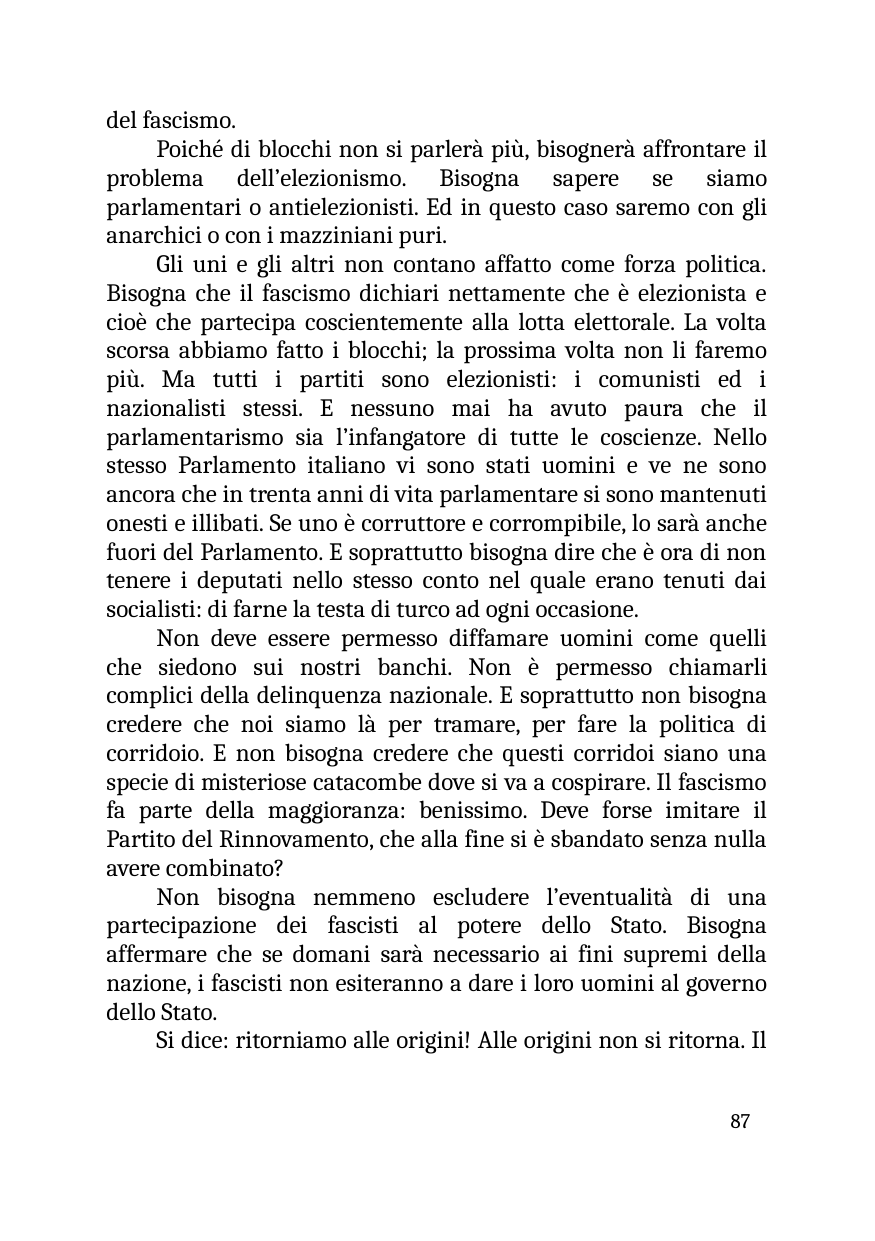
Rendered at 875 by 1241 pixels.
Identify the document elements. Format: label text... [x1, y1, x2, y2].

text Gli uni e gli altri non contano affatto come forza politica. Bisogna che il fascismo dichiari nettamente che è elezionista e cioè che partecipa coscientemente alla lotta elettorale. La volta scorsa abbiamo fatto i blocchi; la prossima volta non li faremo più. Ma tutti i partiti sono elezionisti: i comunisti ed i nazionalisti stessi. E nessuno mai ha avuto paura che il parlamentarismo sia l’infangatore di tutte le coscienze. Nello stesso Parlamento italiano vi sono stati uomini e ve ne sono ancora che in trenta anni di vita parlamentare si sono mantenuti onesti e illibati. Se uno è corruttore e corrompibile, lo sarà anche fuori del Parlamento. E soprattutto bisogna dire che è ora di non tenere i deputati nello stesso conto nel quale erano tenuti dai socialisti: di farne la testa di turco ad ogni occasione. [106, 250, 768, 624]
text Non deve essere permesso diffamare uomini come quelli che siedono sui nostri banchi. Non è permesso chiamarli complici della delinquenza nazionale. E soprattutto non bisogna credere che noi siamo là per tramare, per fare la politica di corridoio. E non bisogna credere che questi corridoi siano una specie di misteriose catacombe dove si va a cospirare. Il fascismo fa parte della maggioranza: benissimo. Deve forse imitare il Partito del Rinnovamento, che alla fine si è sbandato senza nulla avere combinato? [106, 624, 768, 882]
text del fascismo. [106, 106, 768, 135]
text Poiché di blocchi non si parlerà più, bisognerà affrontare il problema dell’elezionismo. Bisogna sapere se siamo parlamentari o antielezionisti. Ed in questo caso saremo con gli anarchici o con i mazziniani puri. [106, 135, 768, 250]
text Si dice: ritorniamo alle origini! Alle origini non si ritorna. Il [106, 1026, 768, 1055]
text Non bisogna nemmeno escludere l’eventualità di una partecipazione dei fascisti al potere dello Stato. Bisogna affermare che se domani sarà necessario ai fini supremi della nazione, i fascisti non esiteranno a dare i loro uomini al governo dello Stato. [106, 882, 768, 1026]
